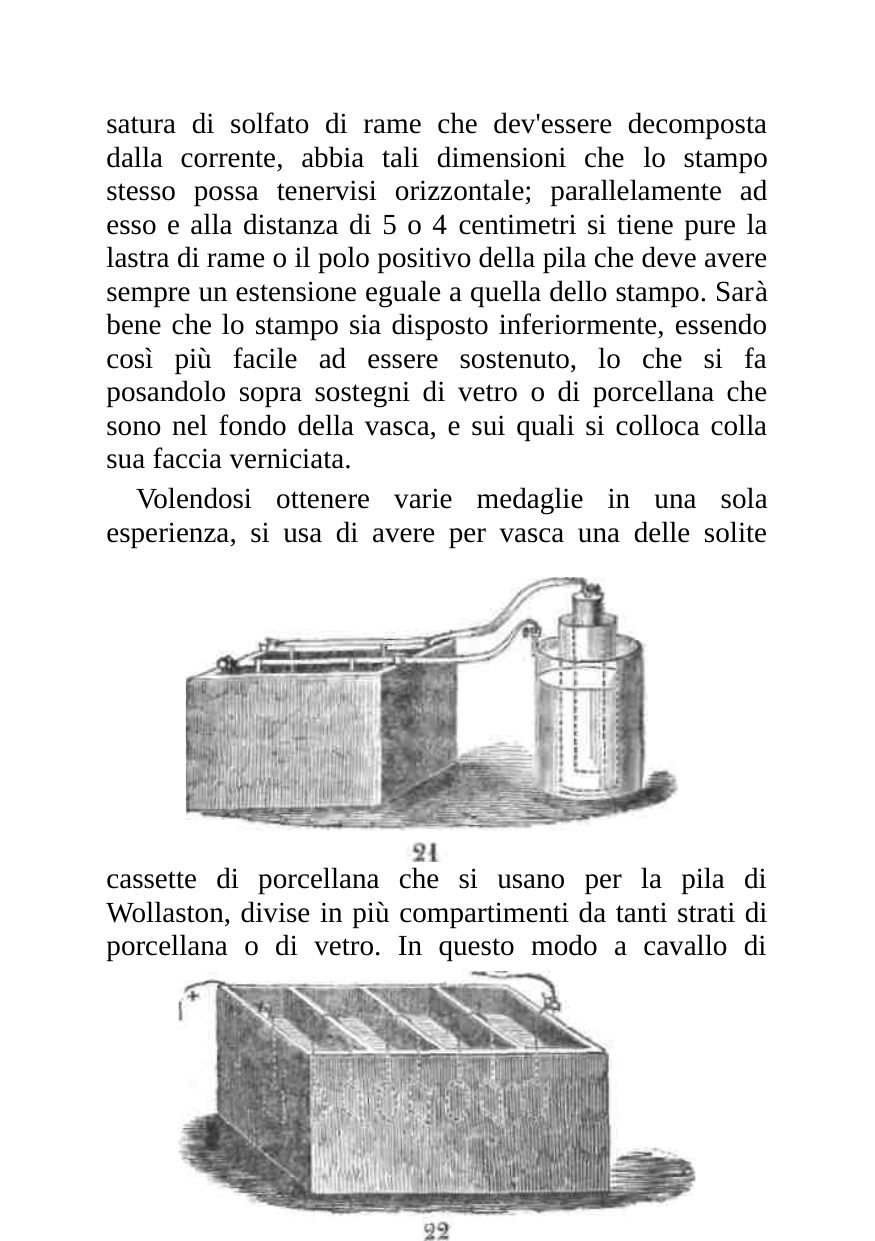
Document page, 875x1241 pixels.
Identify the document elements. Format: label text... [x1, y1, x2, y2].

text Volendosi ottenere varie medaglie in una sola esperienza, si usa di avere per vasca una delle solite cassette di porcellana che si usano per la pila di Wollaston, divise in più compartimenti da tanti strati di porcellana o di vetro. In questo modo a cavallo di [106, 482, 768, 962]
text satura di solfato di rame che dev'essere decomposta dalla corrente, abbia tali dimensioni che lo stampo stesso possa tenervisi orizzontale; parallelamente ad esso e alla distanza di 5 o 4 centimetri si tiene pure la lastra di rame o il polo positivo della pila che deve avere sempre un estensione eguale a quella dello stampo. Sarà bene che lo stampo sia disposto inferiormente, essendo così più facile ad essere sostenuto, lo che si fa posandolo sopra sostegni di vetro o di porcellana che sono nel fondo della vasca, e sui quali si colloca colla sua faccia verniciata. [106, 106, 768, 475]
picture [178, 971, 696, 1241]
